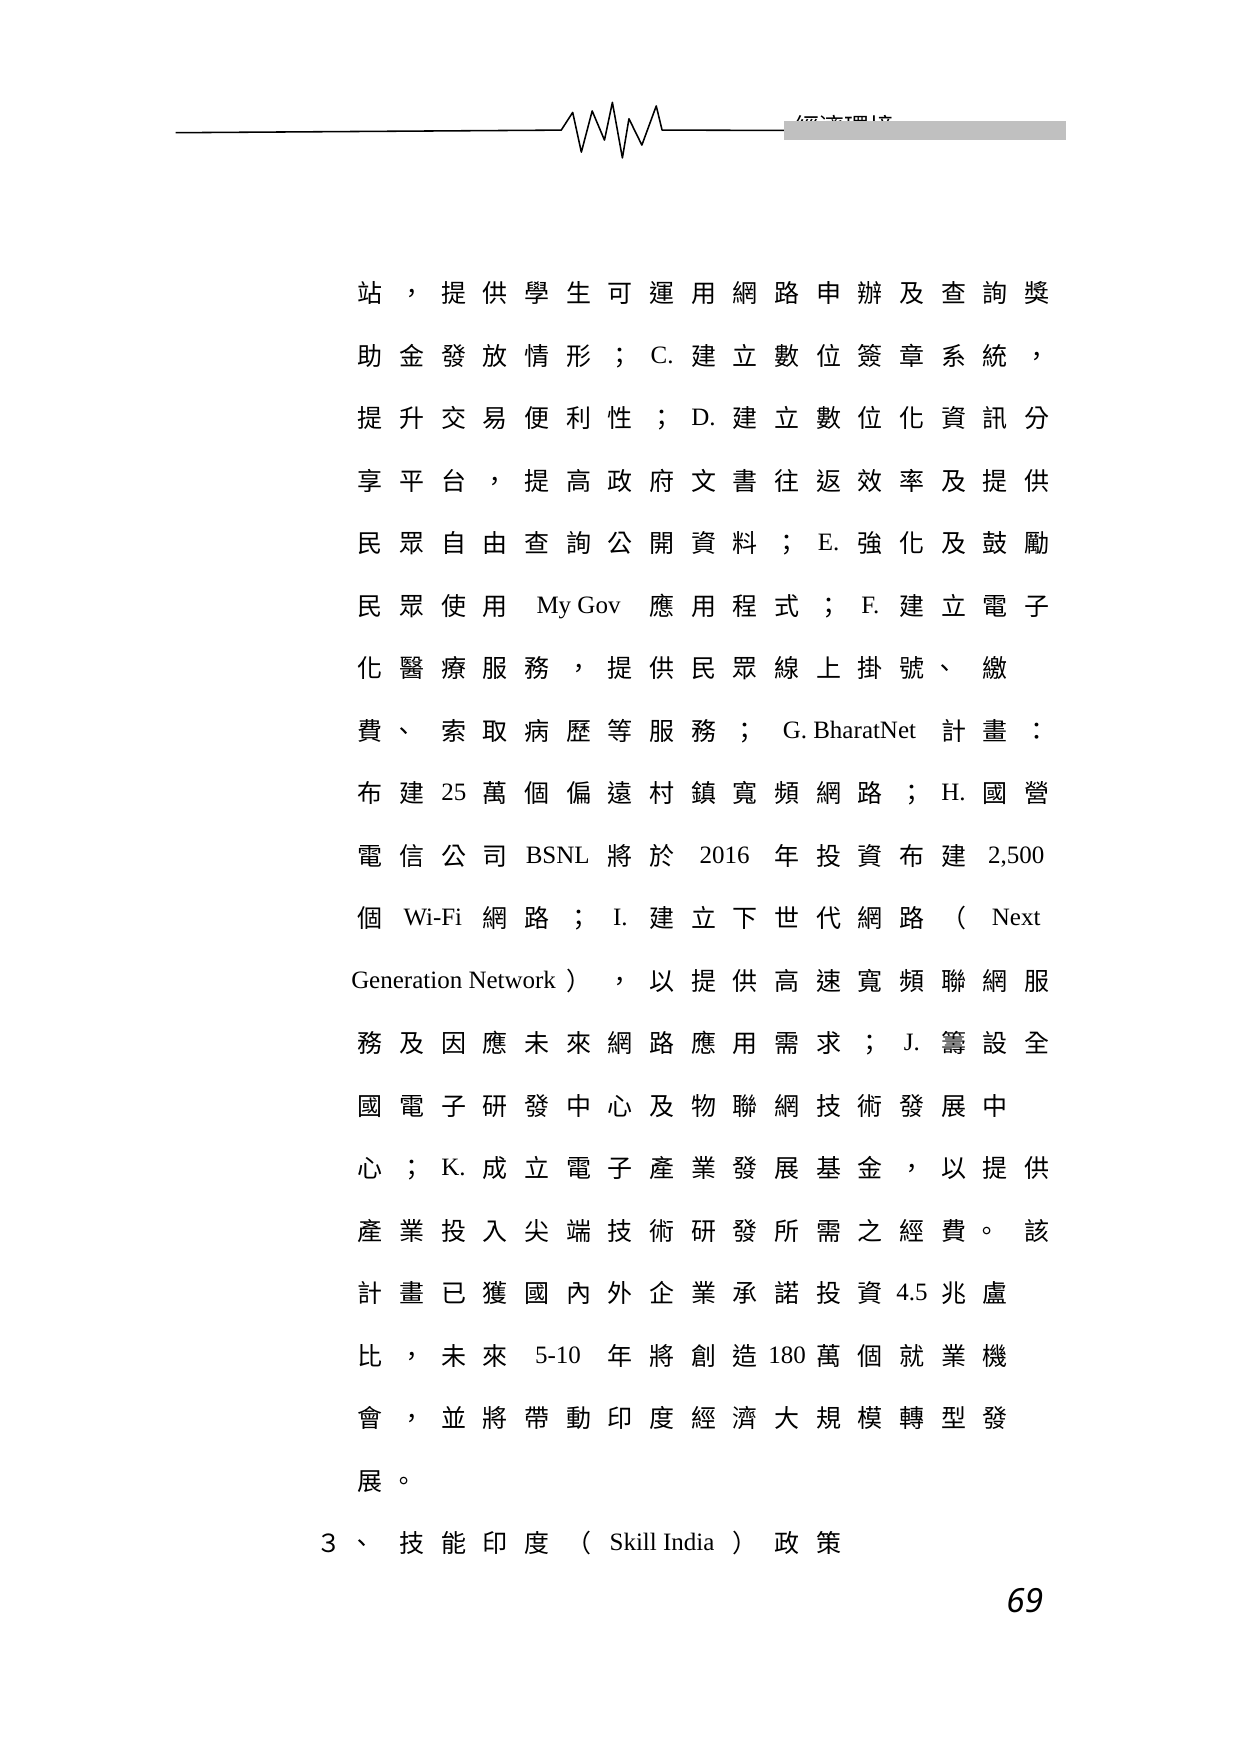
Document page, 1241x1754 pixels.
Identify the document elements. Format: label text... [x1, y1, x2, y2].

text ３、技能印度（Skill India）政策 [281, 1500, 1058, 1563]
text 站，提供學生可運用網路申辦及查詢獎助金發放情形；C.建立數位簽章系統，提升交易便利性；D.建立數位化資訊分享平台，提高政府文書往返效率及提供民眾自由查詢公開資料；E.強化及鼓勵民眾使用My Gov應用程式；F.建立電子化醫療服務，提供民眾線上掛號、繳費、索取病歷等服務；G. BharatNet計畫：布建25萬個偏遠村鎮寬頻網路；H.國營電信公司BSNL將於2016年投資布建2,500個Wi-Fi網路；I.建立下世代網路（Next Generation Network），以提供高速寬頻聯網服務及因應未來網路應用需求；J.籌設全國電子研發中心及物聯網技術發展中心；K.成立電子產業發展基金，以提供產業投入尖端技術研發所需之經費。該計畫已獲國內外企業承諾投資4.5兆盧比，未來5-10年將創造180萬個就業機會，並將帶動印度經濟大規模轉型發展。 [330, 250, 1058, 1500]
